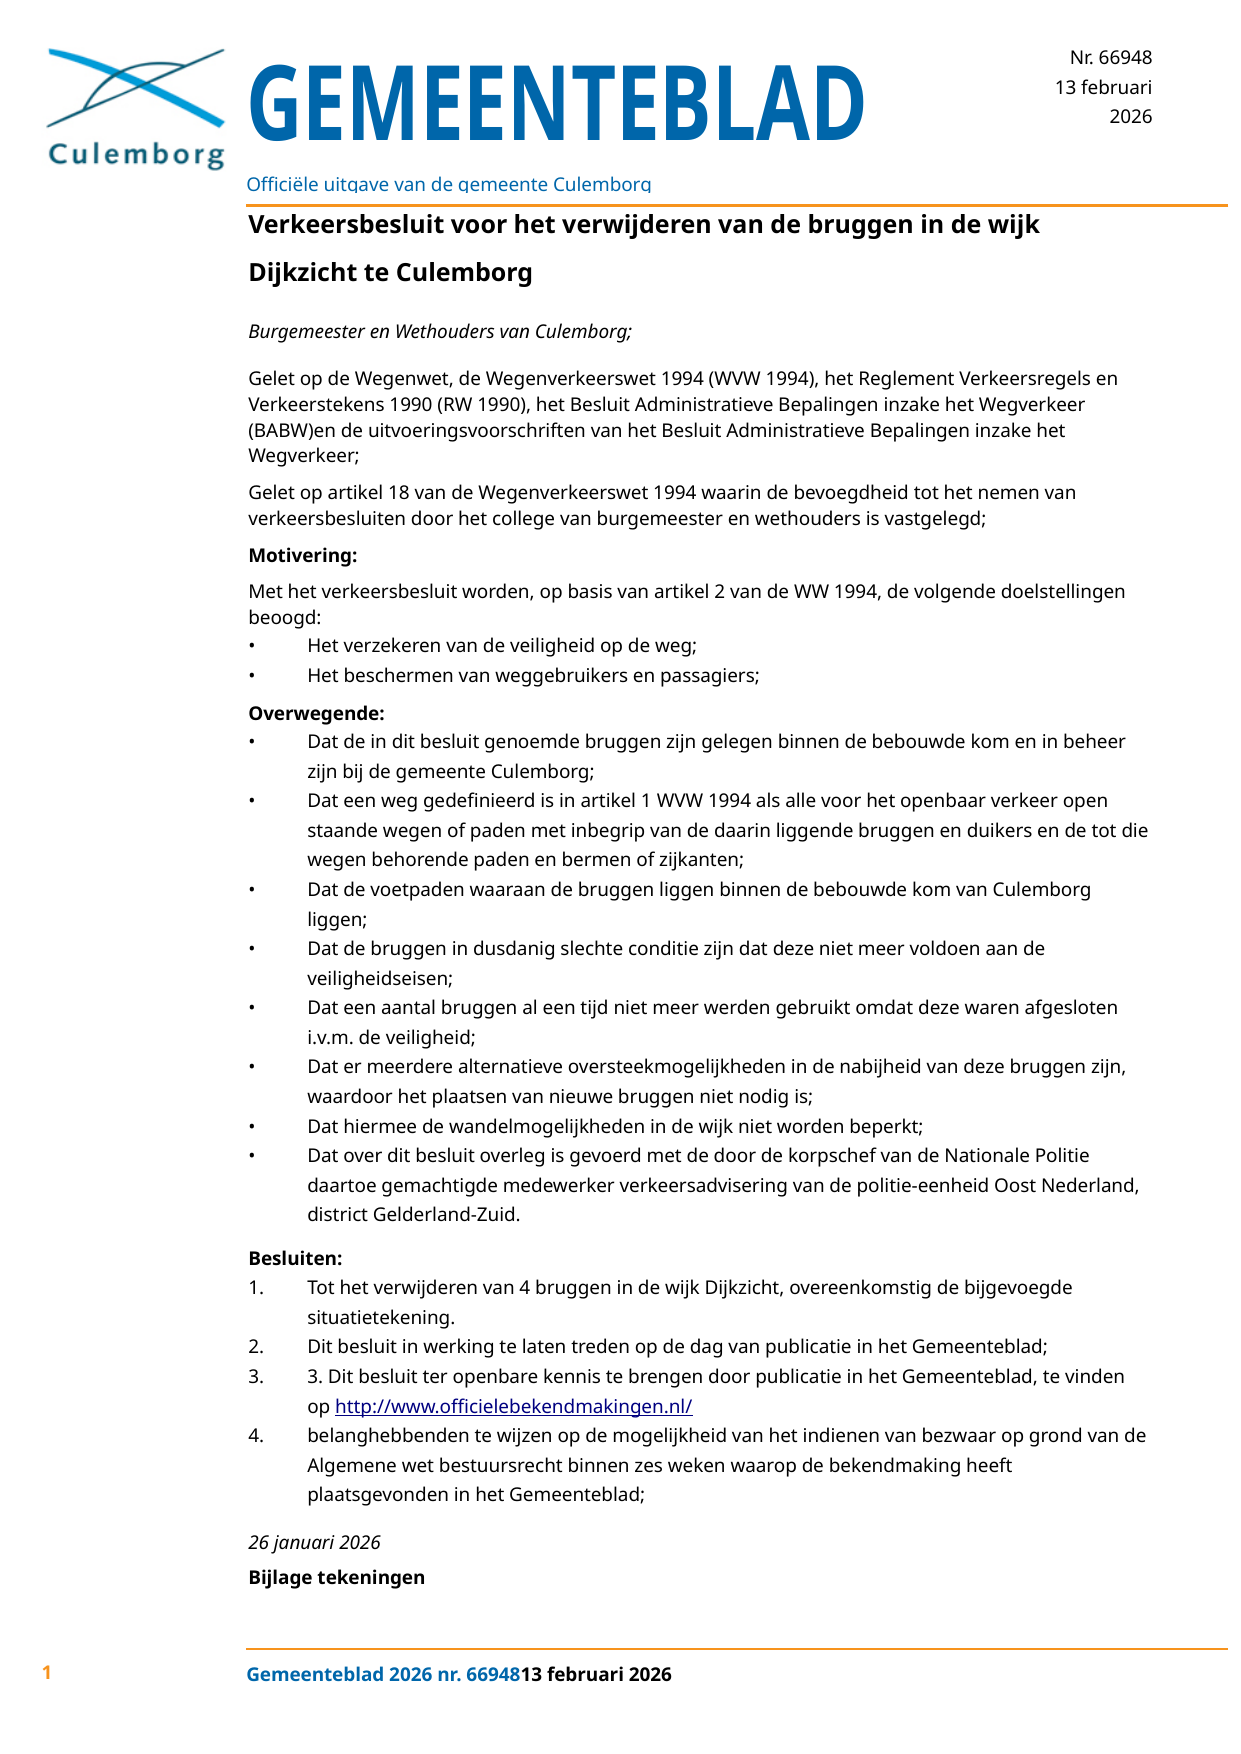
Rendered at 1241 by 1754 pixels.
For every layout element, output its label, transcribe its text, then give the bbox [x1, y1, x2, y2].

list 3. Dit besluit ter openbare kennis te brengen door publicatie in het Gemeenteblad, te vinden op http://www.officielebekendmakingen.nl/ [248, 1363, 1152, 1418]
text 26 januari 2026 [248, 1529, 1152, 1555]
text Met het verkeersbesluit worden, op basis van artikel 2 van de WW 1994, de volgende doelstellingen beoogd: [248, 578, 1152, 630]
text Gelet op artikel 18 van de Wegenverkeerswet 1994 waarin de bevoegdheid tot het nemen van verkeersbesluiten door het college van burgemeester en wethouders is vastgelegd; [248, 479, 1152, 531]
list Dat er meerdere alternatieve oversteekmogelijkheden in de nabijheid van deze bruggen zijn, waardoor het plaatsen van nieuwe bruggen niet nodig is; [248, 1054, 1152, 1109]
list Dat de bruggen in dusdanig slechte conditie zijn dat deze niet meer voldoen aan de veiligheidseisen; [248, 935, 1152, 991]
list Dat de in dit besluit genoemde bruggen zijn gelegen binnen de bebouwde kom en in beheer zijn bij de gemeente Culemborg; [248, 728, 1152, 784]
list Dat een weg gedefinieerd is in artikel 1 WVW 1994 als alle voor het openbaar verkeer open staande wegen of paden met inbegrip van de daarin liggende bruggen en duikers en de tot die wegen behorende paden en bermen of zijkanten; [248, 787, 1152, 872]
list Het verzekeren van de veiligheid op de weg; [248, 632, 1152, 658]
text Burgemeester en Wethouders van Culemborg; [248, 318, 1152, 344]
list Dit besluit in werking te laten treden op de dag van publicatie in het Gemeenteblad; [248, 1334, 1152, 1359]
text Motivering: [248, 542, 1152, 567]
text Overwegende: [248, 700, 1152, 726]
text Besluiten: [248, 1245, 1152, 1271]
text Gelet op de Wegenwet, de Wegenverkeerswet 1994 (WVW 1994), het Reglement Verkeersregels en Verkeerstekens 1990 (RW 1990), het Besluit Administratieve Bepalingen inzake het Wegverkeer (BABW)en de uitvoeringsvoorschriften van het Besluit Administratieve Bepalingen inzake het Wegverkeer; [248, 366, 1152, 468]
text Verkeersbesluit voor het verwijderen van de bruggen in de wijk Dijkzicht te Culemborg [248, 207, 1152, 288]
list Dat hiermee de wandelmogelijkheden in de wijk niet worden beperkt; [248, 1113, 1152, 1139]
list Dat een aantal bruggen al een tijd niet meer werden gebruikt omdat deze waren afgesloten i.v.m. de veiligheid; [248, 994, 1152, 1050]
list Tot het verwijderen van 4 bruggen in de wijk Dijkzicht, overeenkomstig de bijgevoegde situatietekening. [248, 1274, 1152, 1330]
list Dat de voetpaden waaraan de bruggen liggen binnen de bebouwde kom van Culemborg liggen; [248, 876, 1152, 932]
list Dat over dit besluit overleg is gevoerd met de door de korpschef van de Nationale Politie daartoe gemachtigde medewerker verkeersadvisering van de politie-eenheid Oost Nederland, district Gelderland-Zuid. [248, 1142, 1152, 1227]
list Het beschermen van weggebruikers en passagiers; [248, 662, 1152, 688]
picture [41, 47, 231, 172]
text Bijlage tekeningen [248, 1569, 1152, 1588]
list belanghebbenden te wijzen op de mogelijkheid van het indienen van bezwaar op grond van de Algemene wet bestuursrecht binnen zes weken waarop de bekendmaking heeft plaatsgevonden in het Gemeenteblad; [248, 1422, 1152, 1507]
